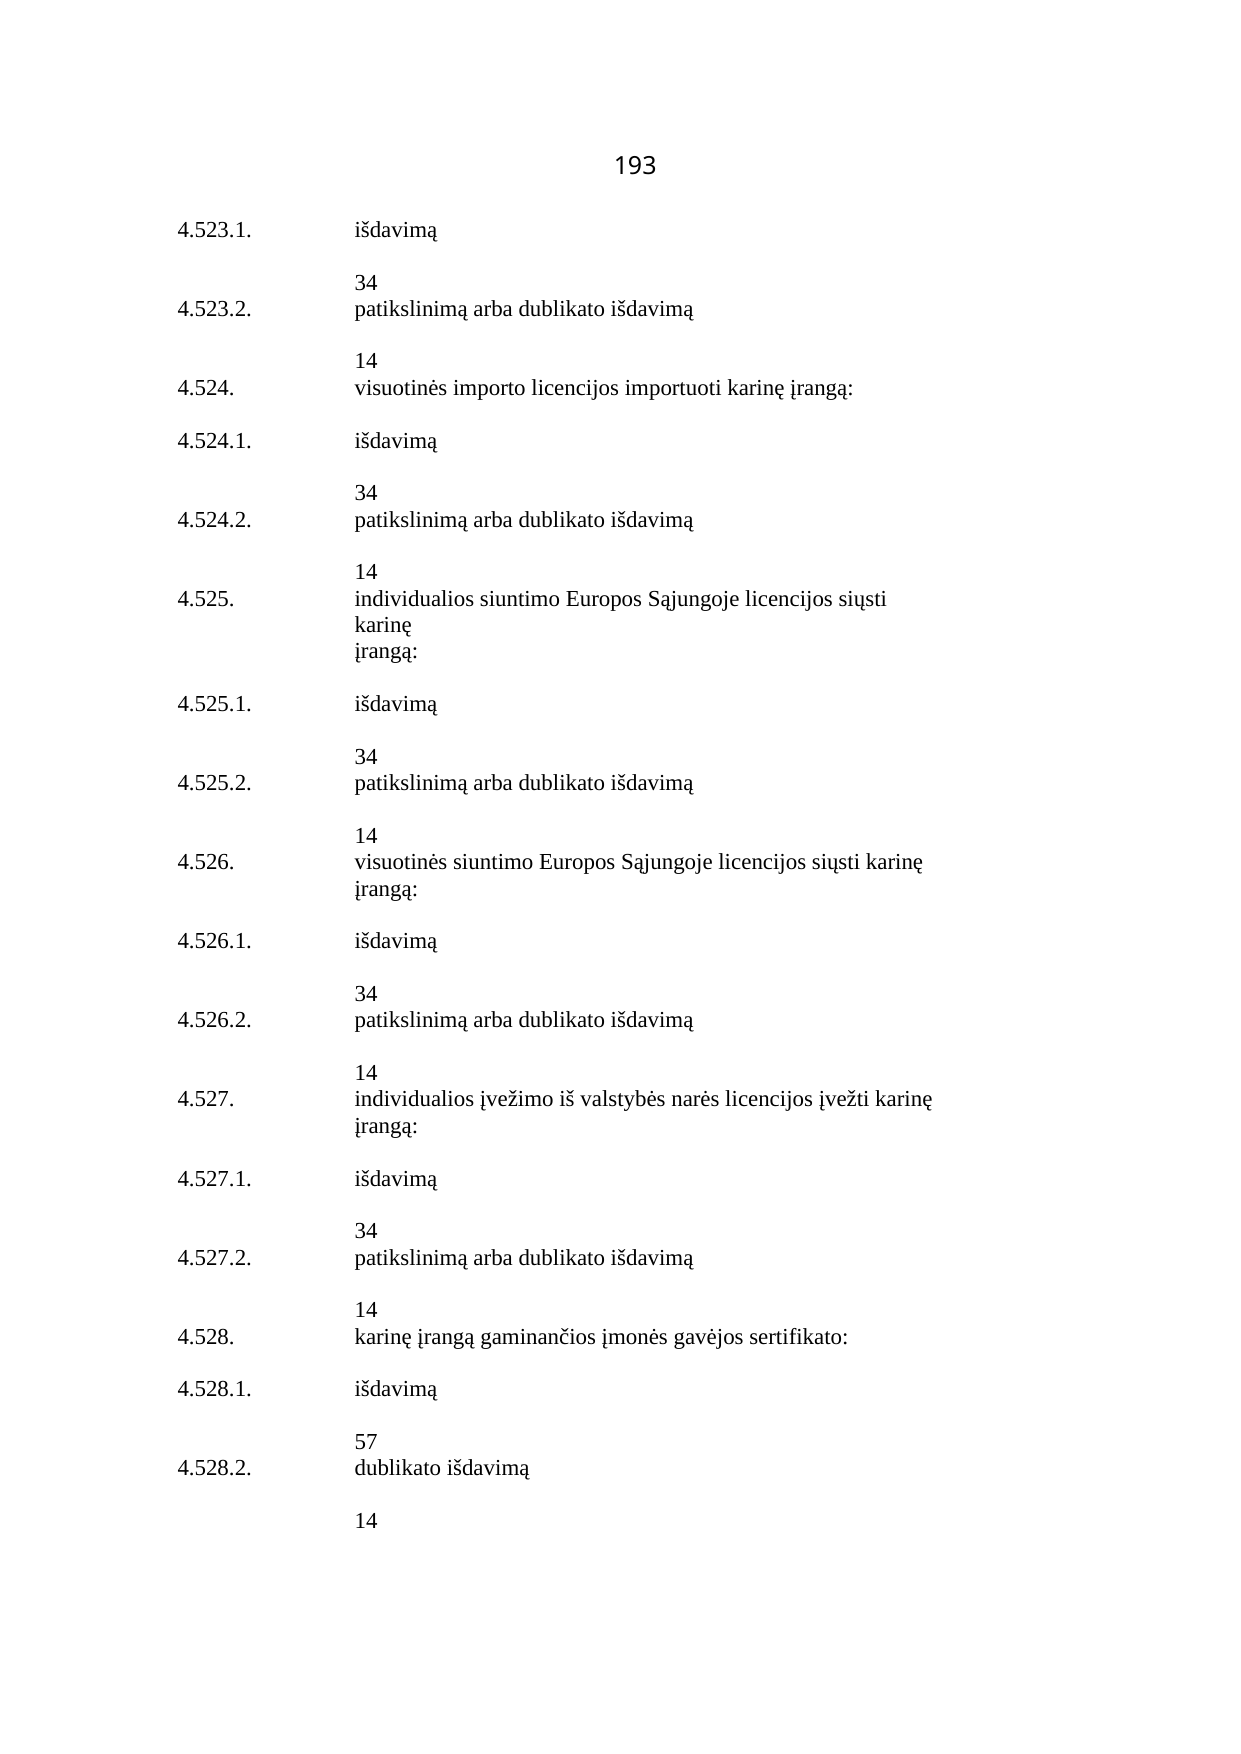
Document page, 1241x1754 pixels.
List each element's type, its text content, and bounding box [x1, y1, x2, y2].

text 4.528.2. dublikato išdavimą 14 [177, 1454, 945, 1533]
text įrangą: [354, 637, 945, 690]
text 4.523.2. patikslinimą arba dublikato išdavimą 14 [177, 295, 945, 374]
text 4.527.2. patikslinimą arba dublikato išdavimą 14 [177, 1244, 945, 1323]
text įrangą: [354, 1112, 945, 1164]
text 4.526.1. išdavimą 34 [177, 927, 945, 1006]
text 4.524. visuotinės importo licencijos importuoti karinę įrangą: [177, 374, 945, 427]
text įrangą: [354, 875, 945, 927]
text 4.524.1. išdavimą 34 [177, 427, 945, 506]
text 4.525. individualios siuntimo Europos Sąjungoje licencijos siųsti karinę [177, 585, 945, 637]
text 4.523.1. išdavimą 34 [177, 216, 945, 295]
text 4.525.2. patikslinimą arba dublikato išdavimą 14 [177, 769, 945, 848]
text 4.527. individualios įvežimo iš valstybės narės licencijos įvežti karinę [177, 1086, 945, 1112]
text 4.528. karinę įrangą gaminančios įmonės gavėjos sertifikato: [177, 1323, 945, 1375]
text 4.526.2. patikslinimą arba dublikato išdavimą 14 [177, 1006, 945, 1086]
text 4.527.1. išdavimą 34 [177, 1164, 945, 1244]
text 4.524.2. patikslinimą arba dublikato išdavimą 14 [177, 506, 945, 585]
text 4.526. visuotinės siuntimo Europos Sąjungoje licencijos siųsti karinę [177, 848, 945, 875]
text 4.528.1. išdavimą 57 [177, 1375, 945, 1454]
text 4.525.1. išdavimą 34 [177, 690, 945, 769]
